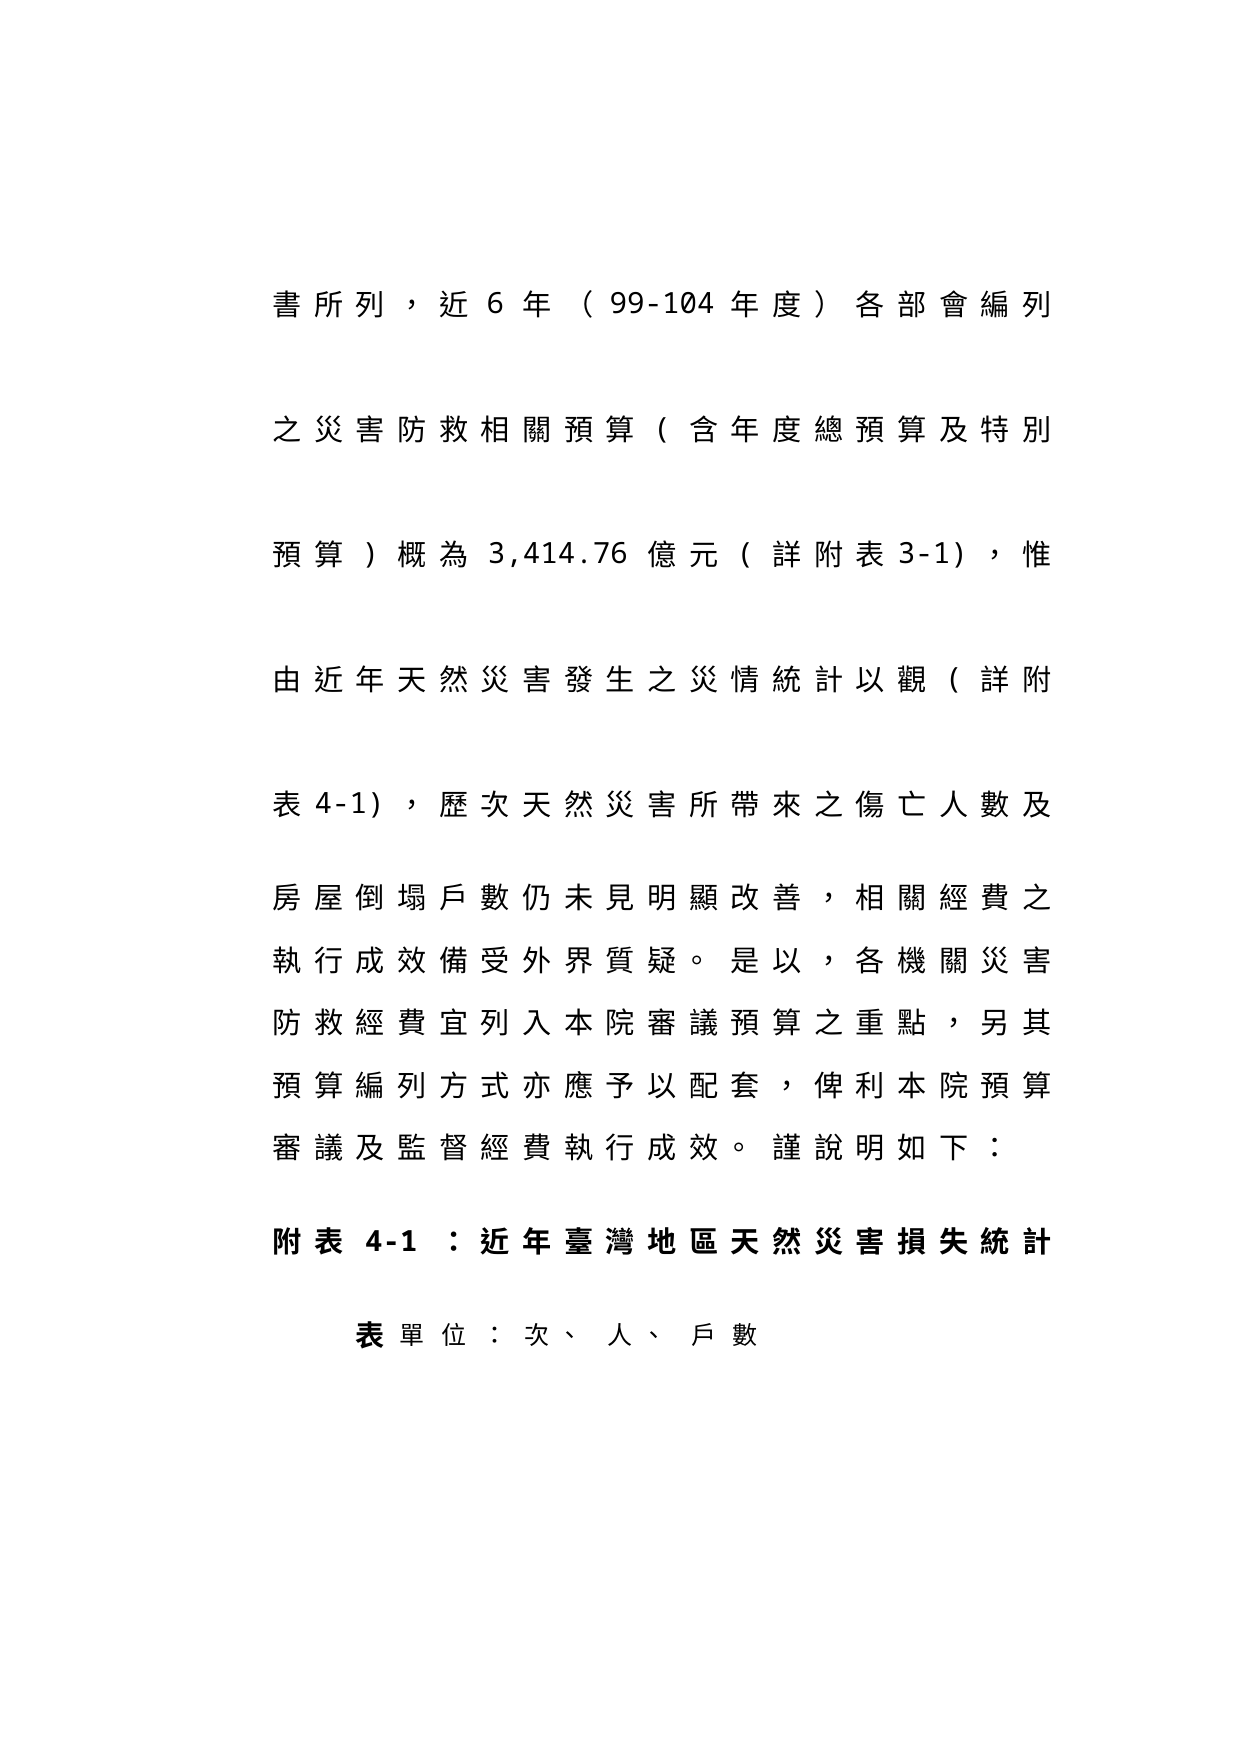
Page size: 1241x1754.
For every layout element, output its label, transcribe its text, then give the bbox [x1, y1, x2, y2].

text 書所列，近6年（99-104年度）各部會編列之災害防救相關預算(含年度總預算及特別預算)概為3,414.76億元(詳附表3-1)，惟由近年天然災害發生之災情統計以觀(詳附表4-1)，歷次天然災害所帶來之傷亡人數及房屋倒塌戶數仍未見明顯改善，相關經費之執行成效備受外界質疑。是以，各機關災害防救經費宜列入本院審議預算之重點，另其預算編列方式亦應予以配套，俾利本院預算審議及監督經費執行成效。謹說明如下： [242, 229, 1058, 1167]
text 附表4-1：近年臺灣地區天然災害損失統計表單位：次、人、戶數 [242, 1167, 1058, 1354]
